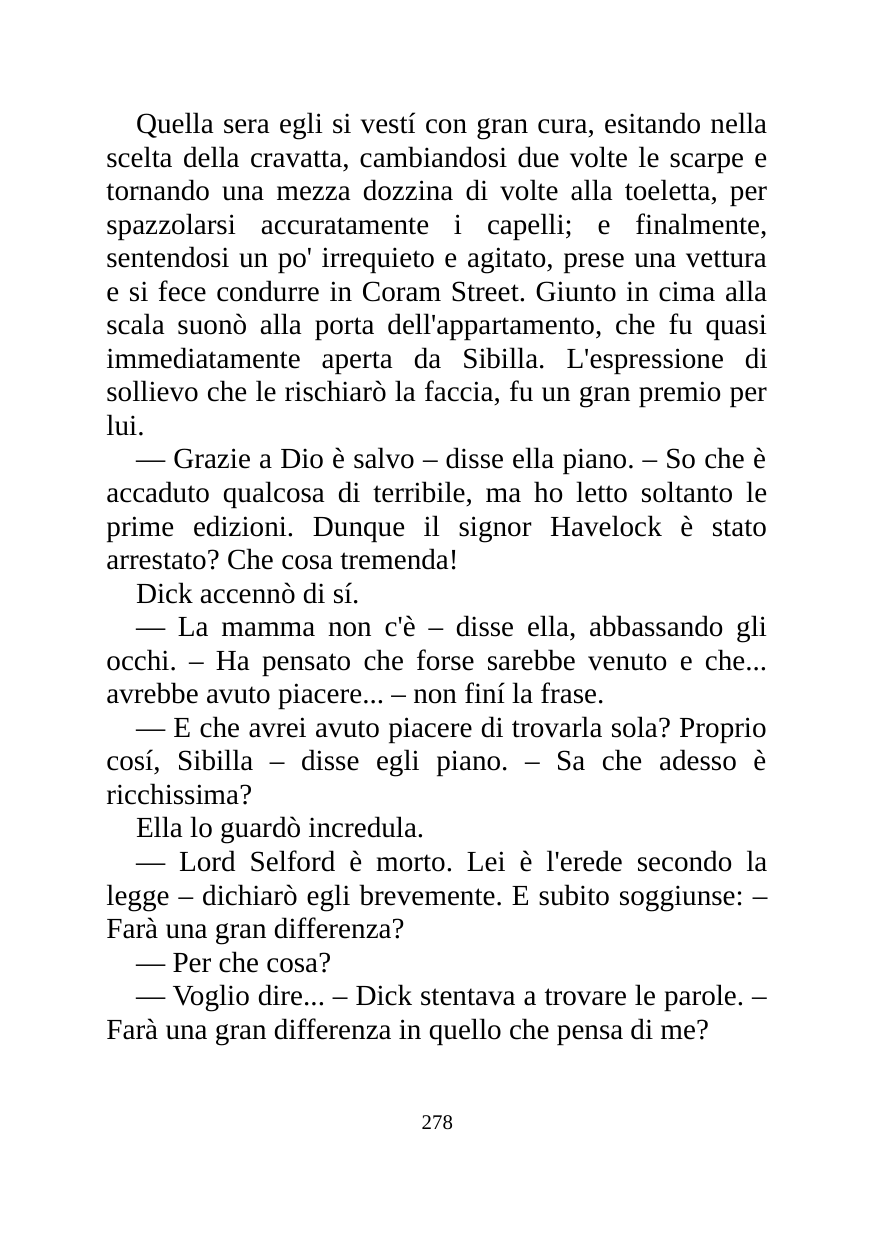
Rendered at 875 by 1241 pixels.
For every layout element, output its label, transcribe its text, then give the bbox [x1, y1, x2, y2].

text — La mamma non c'è – disse ella, abbassando gli occhi. – Ha pensato che forse sarebbe venuto e che... avrebbe avuto piacere... – non finí la frase. [106, 609, 768, 710]
text — E che avrei avuto piacere di trovarla sola? Proprio cosí, Sibilla – disse egli piano. – Sa che adesso è ricchissima? [106, 710, 768, 811]
text — Voglio dire... – Dick stentava a trovare le parole. – Farà una gran differenza in quello che pensa di me? [106, 978, 768, 1045]
text Quella sera egli si vestí con gran cura, esitando nella scelta della cravatta, cambiandosi due volte le scarpe e tornando una mezza dozzina di volte alla toeletta, per spazzolarsi accuratamente i capelli; e finalmente, sentendosi un po' irrequieto e agitato, prese una vettura e si fece condurre in Coram Street. Giunto in cima alla scala suonò alla porta dell'appartamento, che fu quasi immediatamente aperta da Sibilla. L'espressione di sollievo che le rischiarò la faccia, fu un gran premio per lui. [106, 106, 768, 442]
text — Per che cosa? [106, 945, 768, 978]
text — Grazie a Dio è salvo – disse ella piano. – So che è accaduto qualcosa di terribile, ma ho letto soltanto le prime edizioni. Dunque il signor Havelock è stato arrestato? Che cosa tremenda! [106, 442, 768, 576]
text — Lord Selford è morto. Lei è l'erede secondo la legge – dichiarò egli brevemente. E subito soggiunse: – Farà una gran differenza? [106, 844, 768, 945]
text Ella lo guardò incredula. [106, 811, 768, 844]
text Dick accennò di sí. [106, 576, 768, 609]
